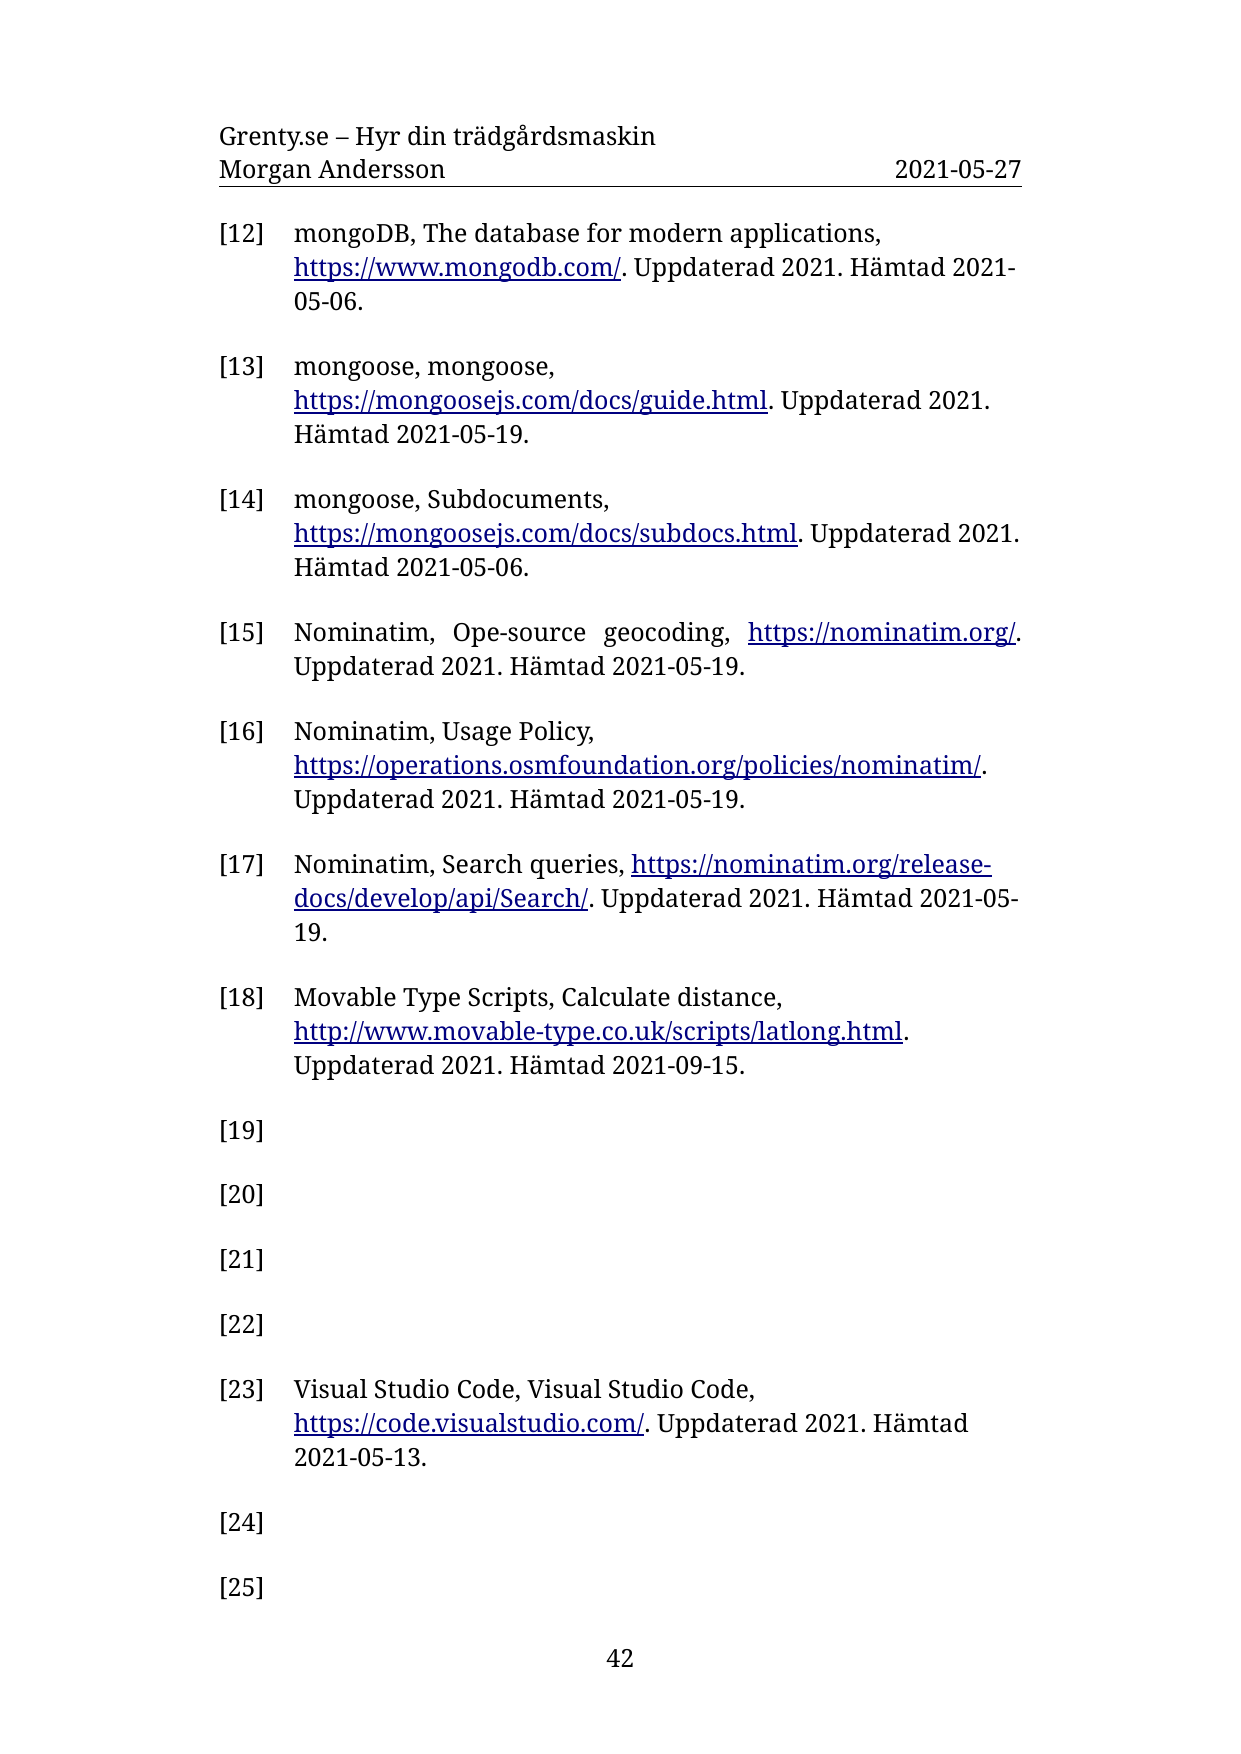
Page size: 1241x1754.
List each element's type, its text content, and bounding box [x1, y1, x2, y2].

list mongoose, mongoose, https://mongoosejs.com/docs/guide.html. Uppdaterad 2021. Hämtad 2021-05-19. [218, 349, 1022, 451]
list Nominatim, Search queries, https://nominatim.org/release-docs/develop/api/Search/. Uppdaterad 2021. Hämtad 2021-05-19. [218, 846, 1022, 949]
list mongoose, Subdocuments, https://mongoosejs.com/docs/subdocs.html. Uppdaterad 2021. Hämtad 2021-05-06. [218, 482, 1022, 584]
list Nominatim, Usage Policy, https://operations.osmfoundation.org/policies/nominatim/. Uppdaterad 2021. Hämtad 2021-05-19. [218, 713, 1022, 816]
list mongoDB, The database for modern applications, https://www.mongodb.com/. Uppdaterad 2021. Hämtad 2021-05-06. [218, 216, 1022, 318]
list Movable Type Scripts, Calculate distance, http://www.movable-type.co.uk/scripts/latlong.html. Uppdaterad 2021. Hämtad 2021-09-15. [218, 979, 1022, 1082]
list Visual Studio Code, Visual Studio Code, https://code.visualstudio.com/. Uppdaterad 2021. Hämtad 2021-05-13. [218, 1371, 1022, 1474]
list Nominatim, Ope-source geocoding, https://nominatim.org/. Uppdaterad 2021. Hämtad 2021-05-19. [218, 615, 1022, 683]
